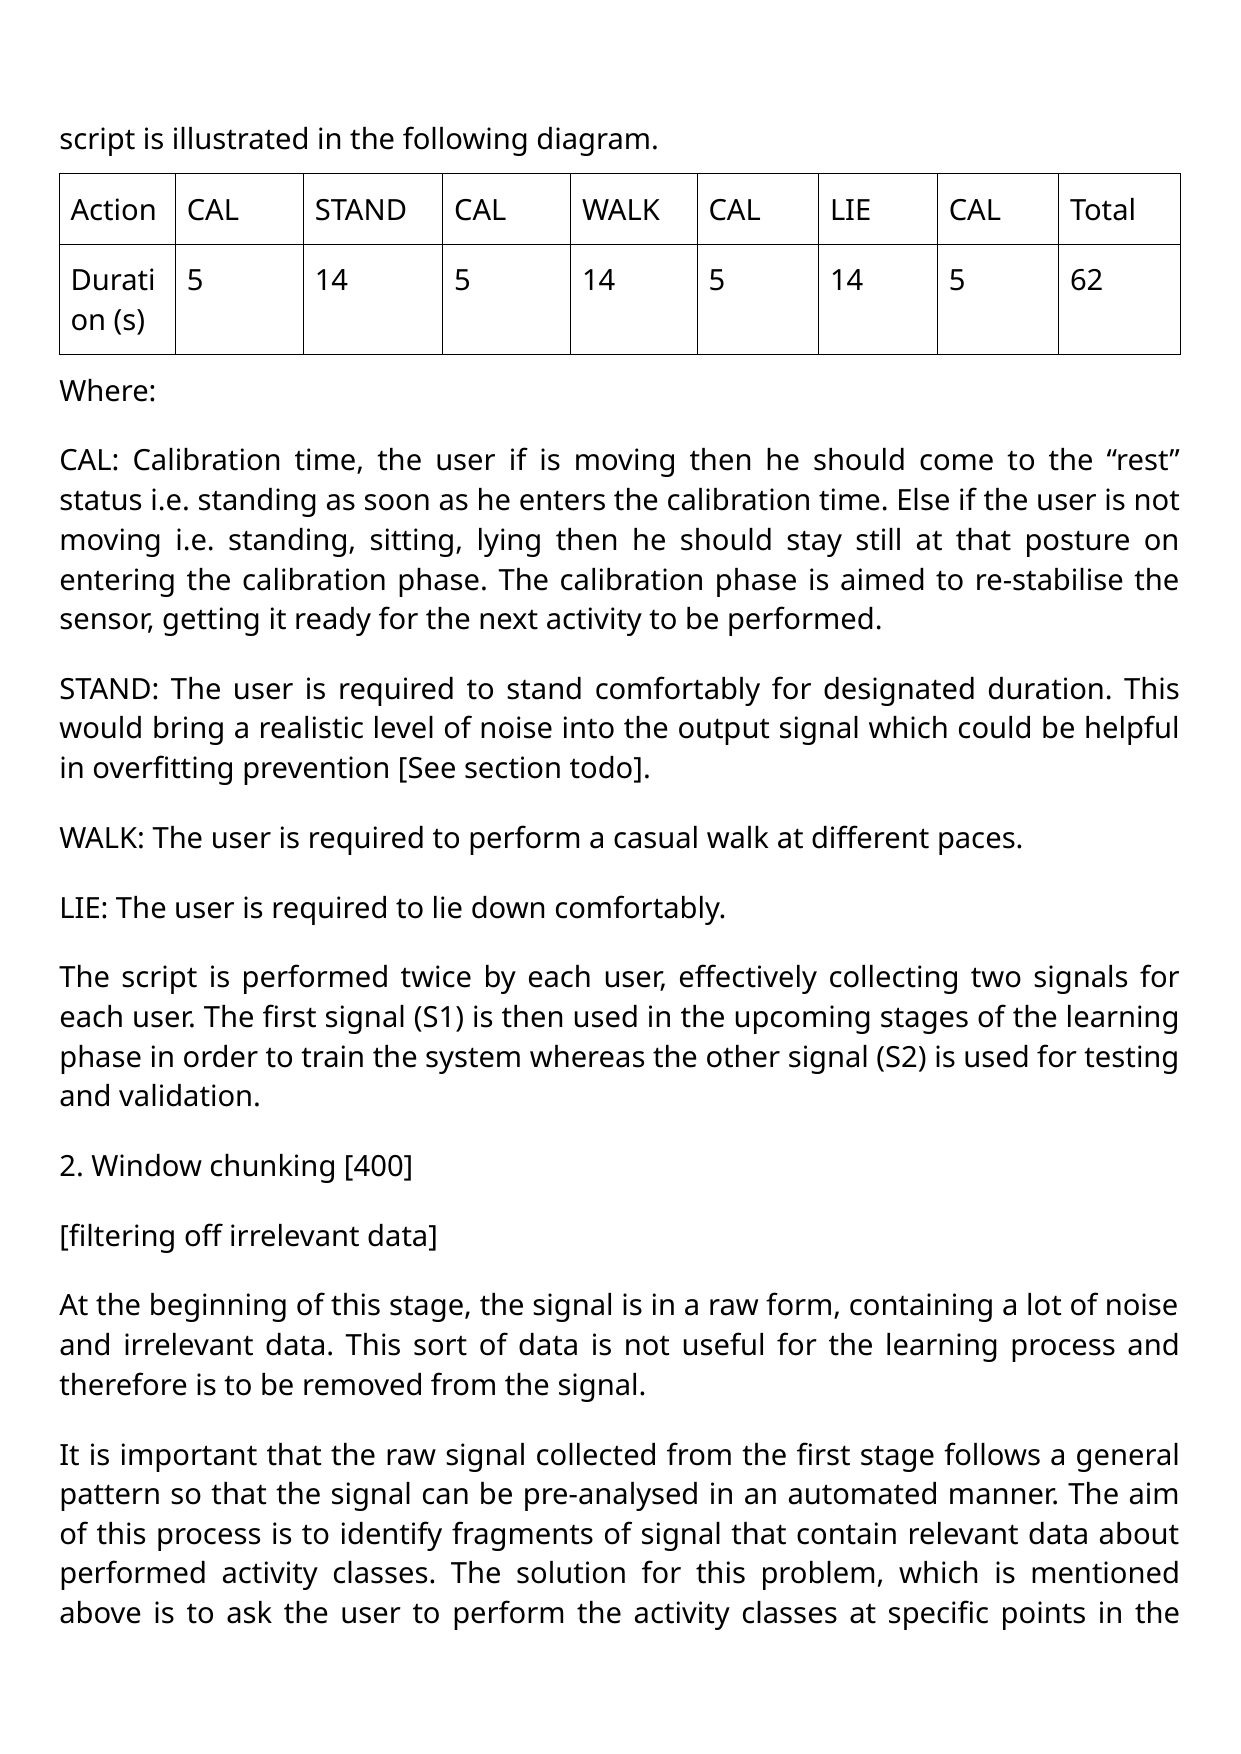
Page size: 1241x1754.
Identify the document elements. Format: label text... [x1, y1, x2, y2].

table_cell 14 [819, 245, 937, 354]
table_cell 5 [176, 245, 303, 354]
table_header Action [60, 174, 175, 243]
text It is important that the raw signal collected from the first stage follows a general pattern so that the signal can be pre-analysed in an automated manner. The aim of this process is to identify fragments of signal that contain relevant data about performed activity classes. The solution for this problem, which is mentioned above is to ask the user to perform the activity classes at specific points in the [59, 1434, 1181, 1632]
text CAL: Calibration time, the user if is moving then he should come to the “rest” status i.e. standing as soon as he enters the calibration time. Else if the user is not moving i.e. standing, sitting, lying then he should stay still at that posture on entering the calibration phase. The calibration phase is aimed to re-stabilise the sensor, getting it ready for the next activity to be performed. [59, 440, 1181, 638]
text The script is performed twice by each user, effectively collecting two signals for each user. The first signal (S1) is then used in the upcoming stages of the learning phase in order to train the system whereas the other signal (S2) is used for testing and validation. [59, 957, 1181, 1115]
table_header CAL [176, 174, 303, 243]
table_header STAND [304, 174, 442, 243]
text Where: [59, 370, 1181, 410]
table_header CAL [938, 174, 1058, 243]
table_cell 14 [304, 245, 442, 354]
table_cell 5 [698, 245, 818, 354]
table_cell 14 [571, 245, 697, 354]
text LIE: The user is required to lie down comfortably. [59, 887, 1181, 927]
text WALK: The user is required to perform a casual walk at different paces. [59, 817, 1181, 857]
table_cell 5 [938, 245, 1058, 354]
table_header CAL [443, 174, 570, 243]
table_header WALK [571, 174, 697, 243]
text script is illustrated in the following diagram. [59, 118, 1181, 158]
text [filtering off irrelevant data] [59, 1215, 1181, 1255]
table_cell 5 [443, 245, 570, 354]
table_header Total [1059, 174, 1180, 243]
text At the beginning of this stage, the signal is in a raw form, containing a lot of noise and irrelevant data. This sort of data is not useful for the learning process and therefore is to be removed from the signal. [59, 1285, 1181, 1404]
table_cell 62 [1059, 245, 1180, 354]
text STAND: The user is required to stand comfortably for designated duration. This would bring a realistic level of noise into the output signal which could be helpful in overfitting prevention [See section todo]. [59, 668, 1181, 787]
table_header LIE [819, 174, 937, 243]
table_header CAL [698, 174, 818, 243]
table_cell Duration (s) [60, 245, 175, 354]
text 2. Window chunking [400] [59, 1145, 1181, 1185]
